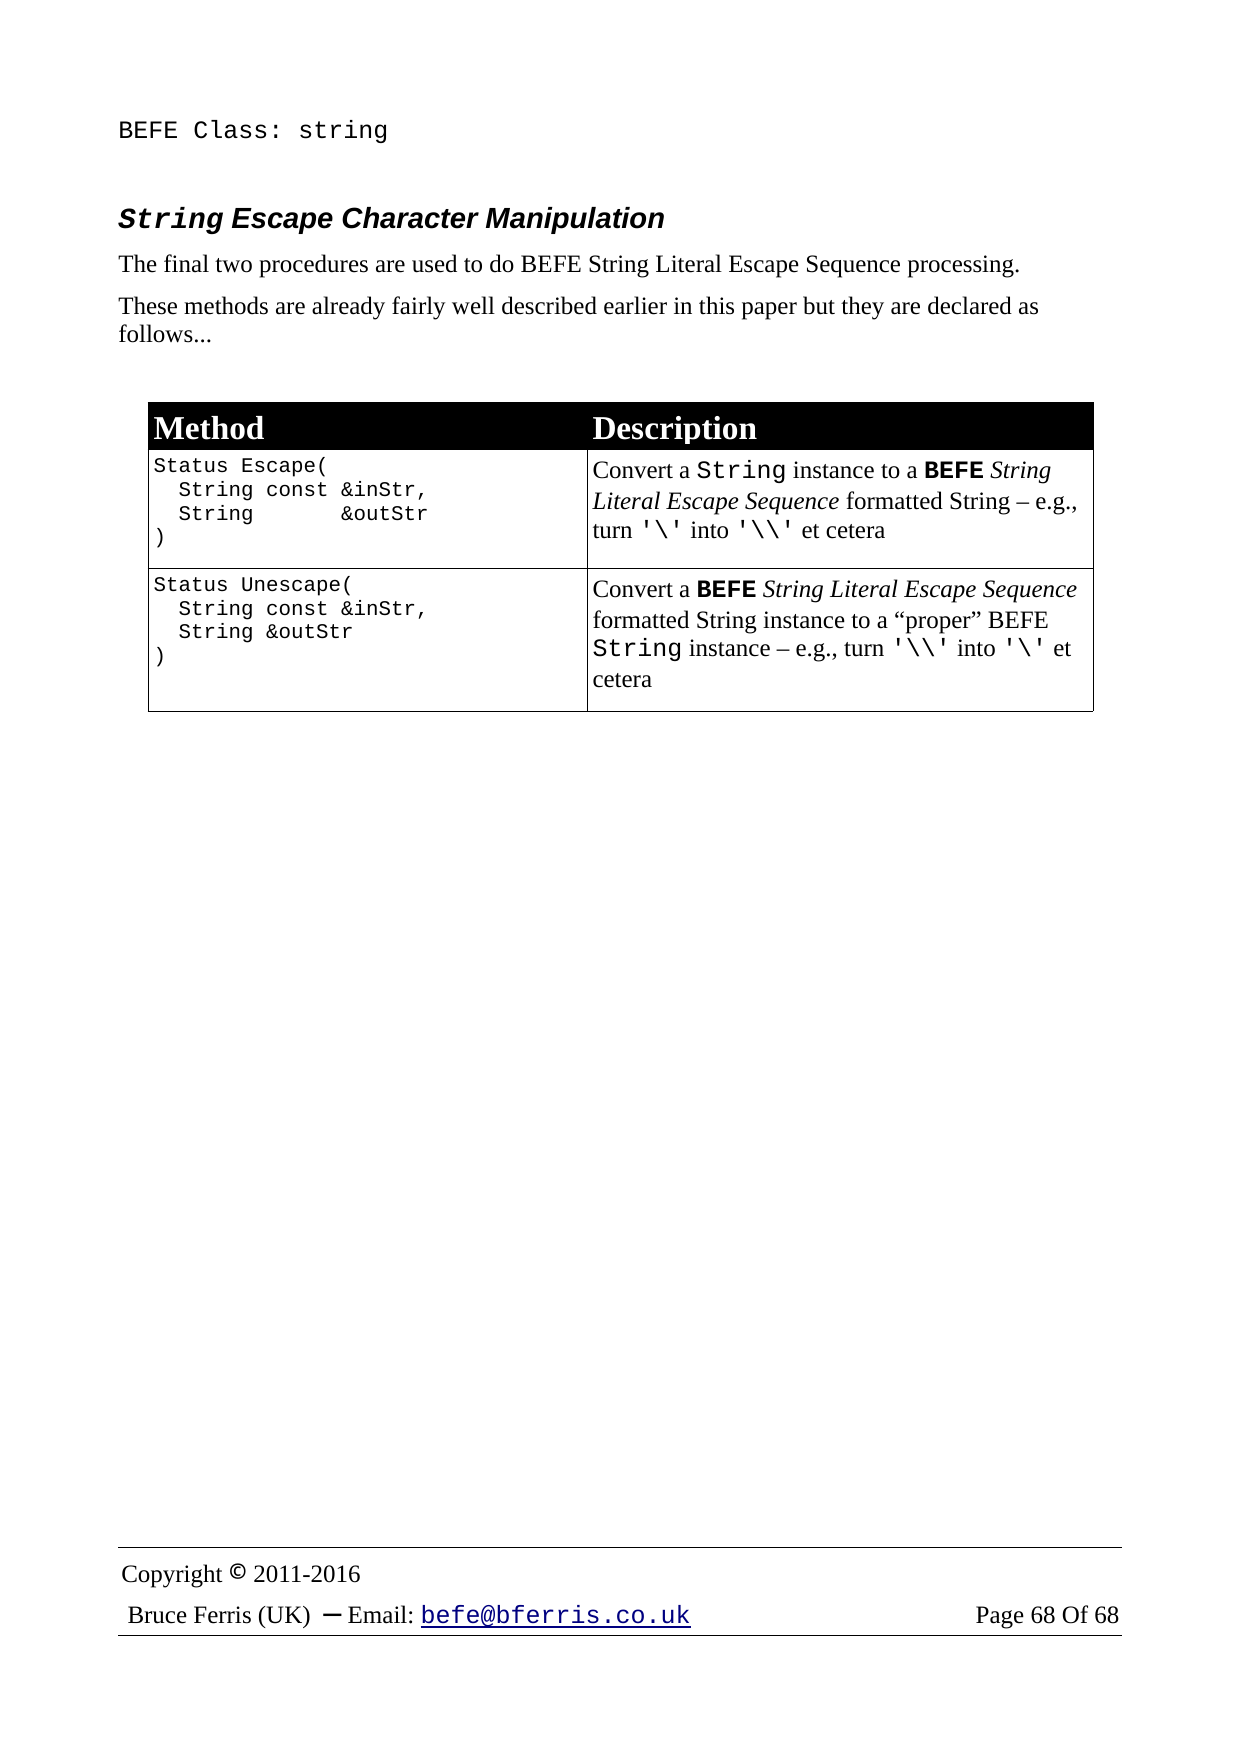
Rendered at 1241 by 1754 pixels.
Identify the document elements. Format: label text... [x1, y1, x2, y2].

table_cell Convert a BEFE String Literal Escape Sequence formatted String instance to a “proper” BEFE String instance – e.g., turn '\\' into '\' et cetera [588, 569, 1093, 711]
table_header Method [149, 403, 587, 449]
table_cell Convert a String instance to a BEFE String Literal Escape Sequence formatted String – e.g., turn '\' into '\\' et cetera [588, 450, 1093, 568]
table_header Description [588, 403, 1093, 449]
subtitle String Escape Character Manipulation [118, 201, 1122, 237]
text The final two procedures are used to do BEFE String Literal Escape Sequence processing. [118, 249, 1122, 278]
text These methods are already fairly well described earlier in this paper but they are declared as follows... [118, 291, 1122, 348]
table_cell Status Escape( String const &inStr, String &outStr ) [149, 450, 587, 568]
table_cell Status Unescape( String const &inStr, String &outStr ) [149, 569, 587, 711]
